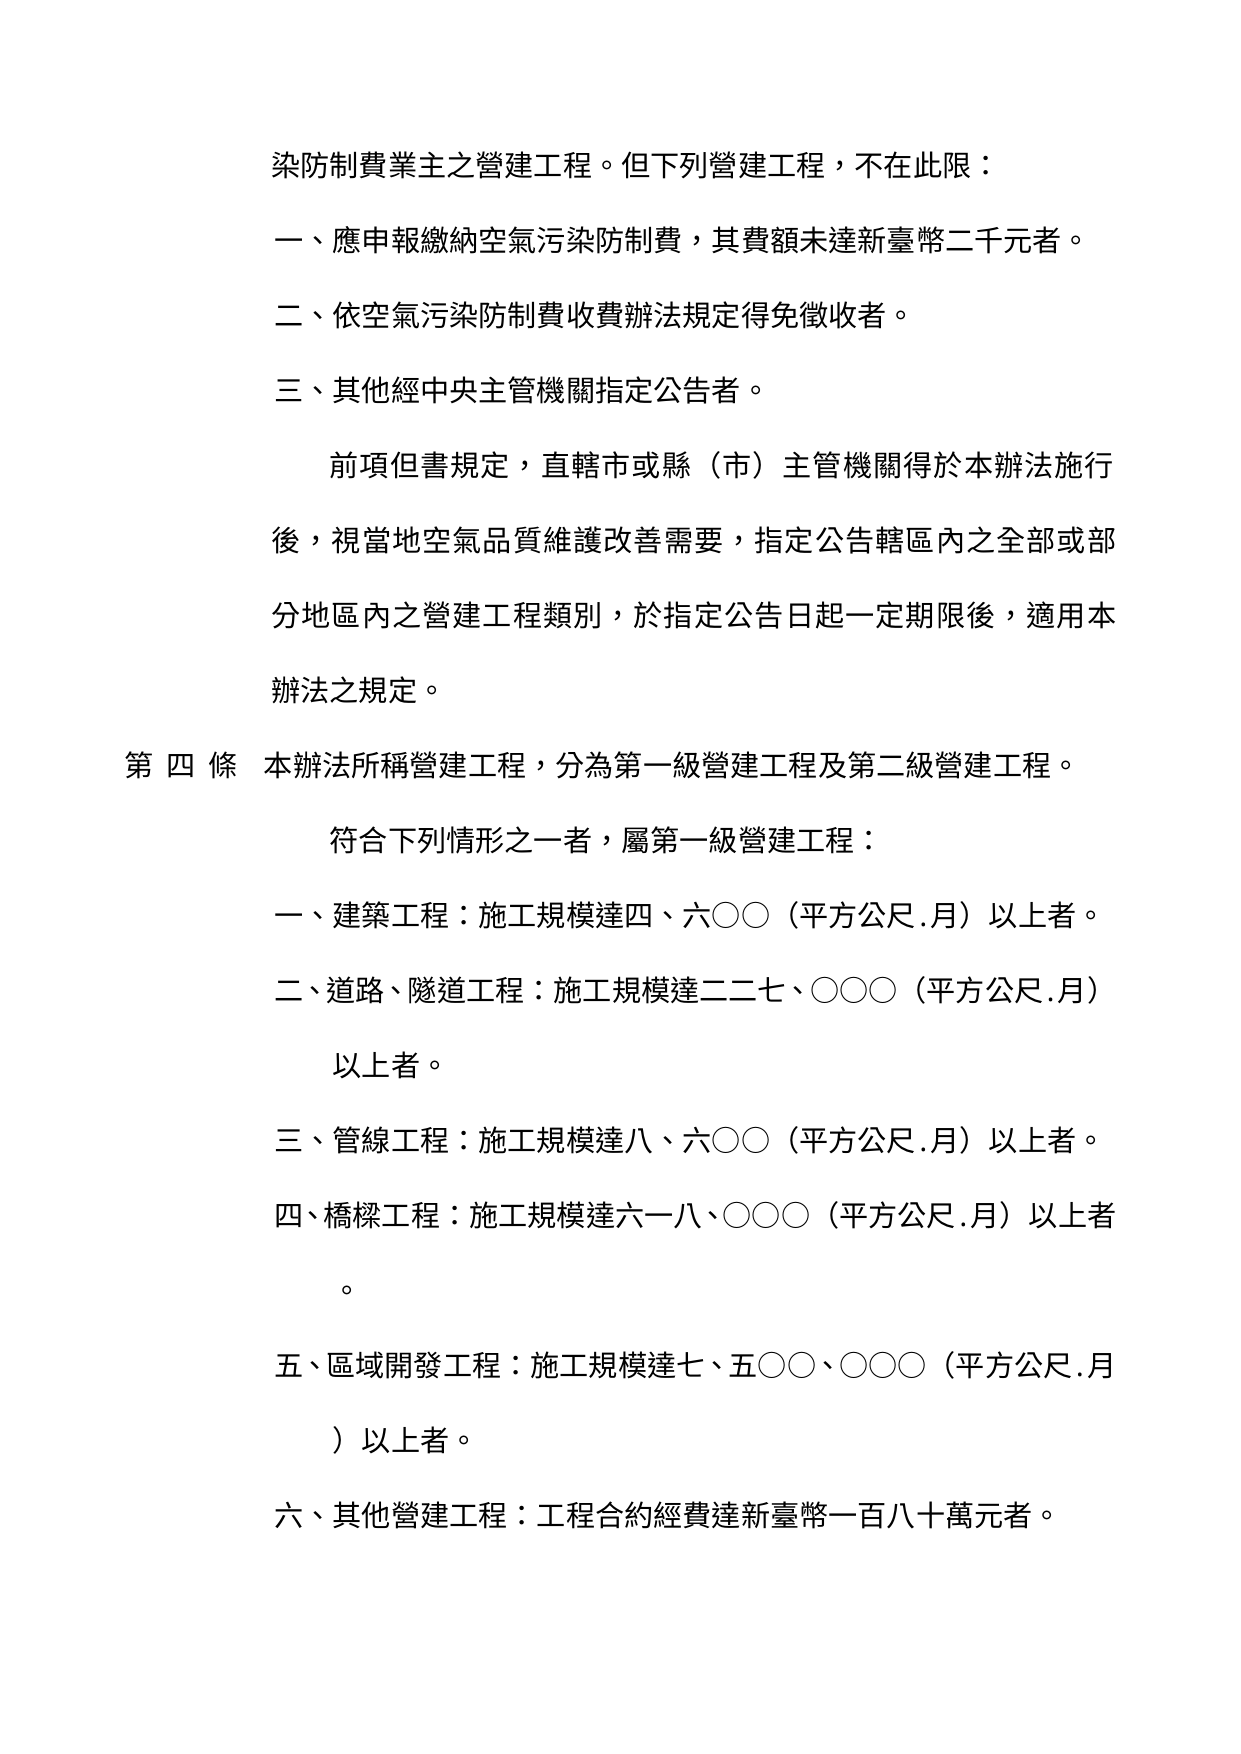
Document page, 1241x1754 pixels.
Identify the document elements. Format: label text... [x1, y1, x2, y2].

text 三、管線工程：施工規模達八、六○○（平方公尺․月）以上者。 [274, 1102, 1116, 1177]
text 一、應申報繳納空氣污染防制費，其費額未達新臺幣二千元者。 [274, 202, 1116, 277]
text 四、橋樑工程：施工規模達六一八、○○○（平方公尺․月）以上者。 [274, 1177, 1116, 1327]
text 六、其他營建工程：工程合約經費達新臺幣一百八十萬元者。 [274, 1477, 1116, 1552]
text 染防制費業主之營建工程。但下列營建工程，不在此限： [124, 127, 1116, 202]
text 三、其他經中央主管機關指定公告者。 [274, 352, 1116, 427]
text 第 四 條 本辦法所稱營建工程，分為第一級營建工程及第二級營建工程。 [124, 727, 1116, 802]
text 前項但書規定，直轄市或縣（市）主管機關得於本辦法施行後，視當地空氣品質維護改善需要，指定公告轄區內之全部或部分地區內之營建工程類別，於指定公告日起一定期限後，適用本辦法之規定。 [271, 427, 1116, 727]
text 符合下列情形之一者，屬第一級營建工程： [271, 802, 1116, 877]
text 二、依空氣污染防制費收費辦法規定得免徵收者。 [274, 277, 1116, 352]
text 二、道路、隧道工程：施工規模達二二七、○○○（平方公尺․月）以上者。 [274, 952, 1116, 1102]
text 五、區域開發工程：施工規模達七、五○○、○○○（平方公尺․月）以上者。 [274, 1327, 1116, 1477]
text 一、建築工程：施工規模達四、六○○（平方公尺․月）以上者。 [274, 877, 1116, 952]
